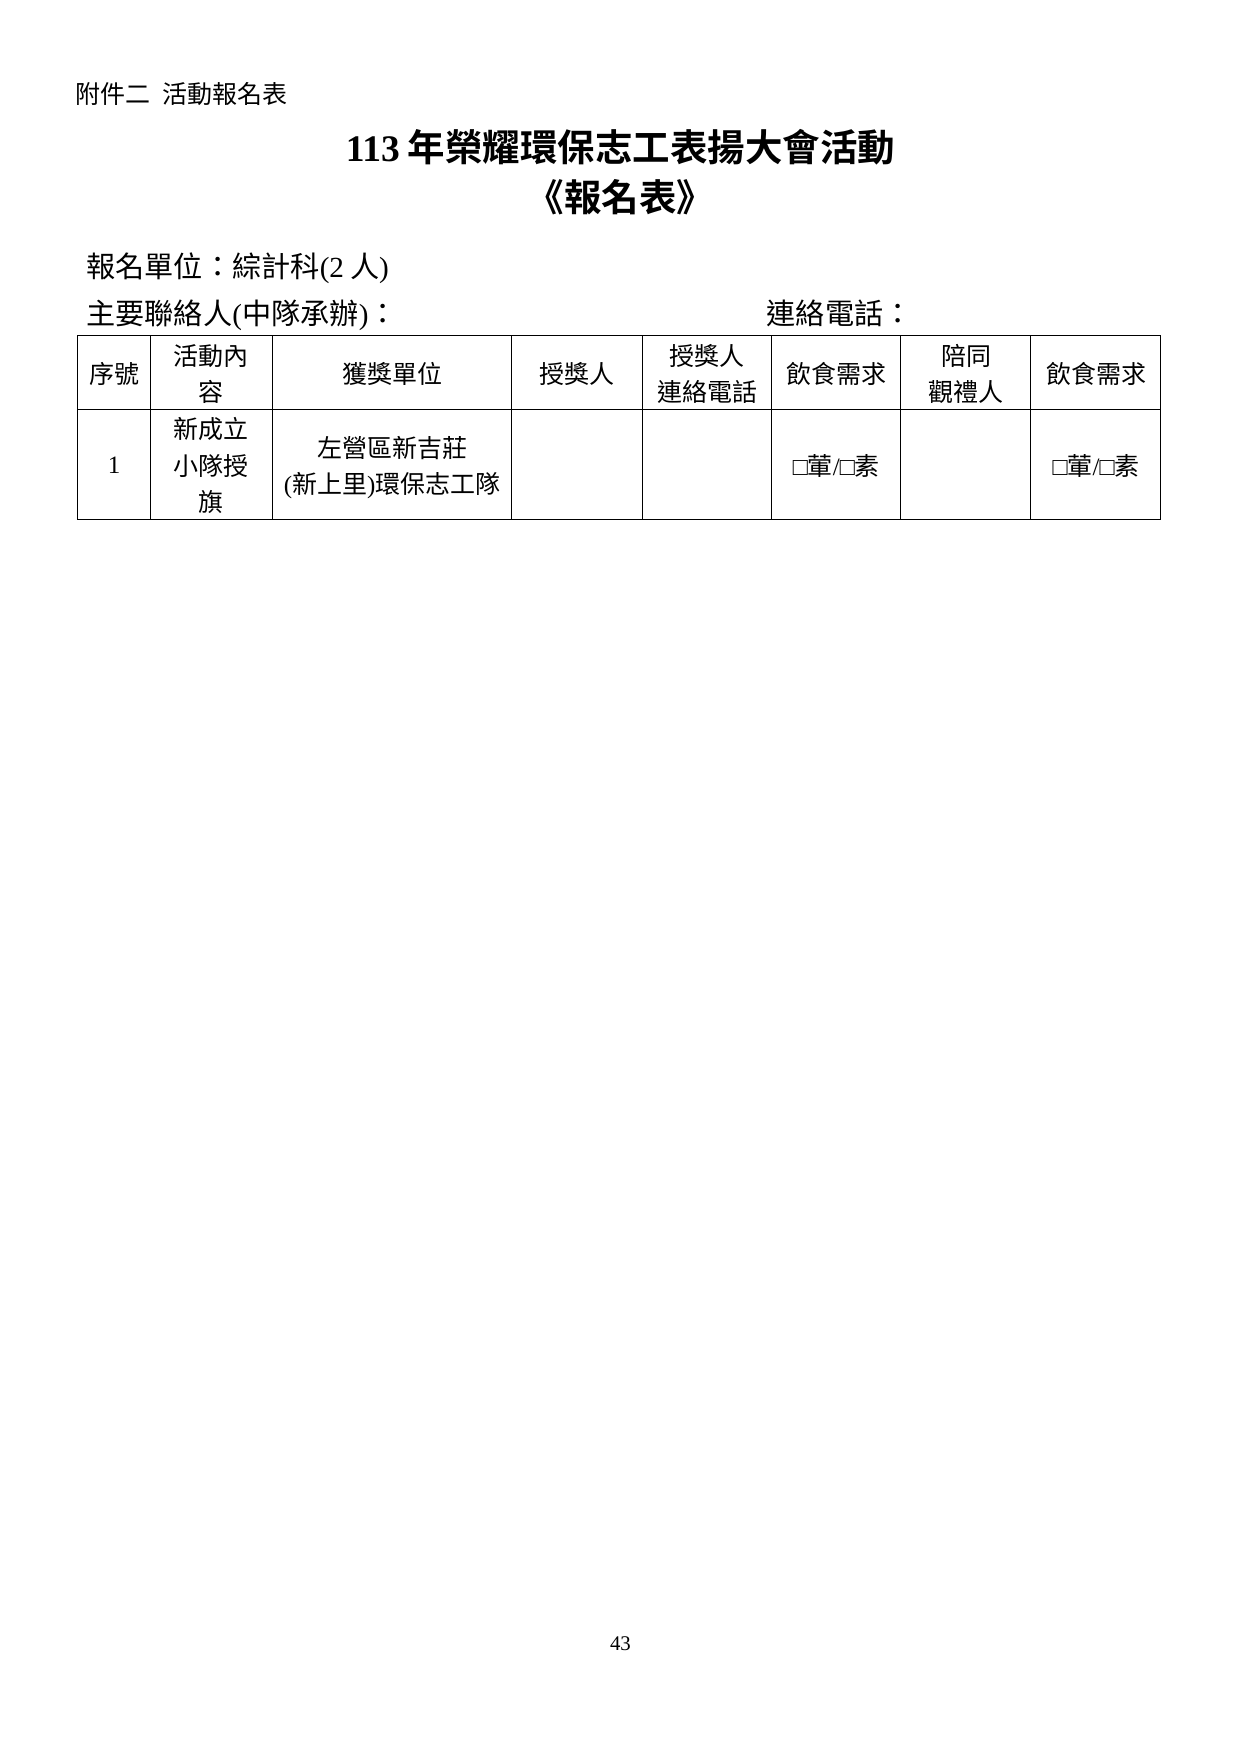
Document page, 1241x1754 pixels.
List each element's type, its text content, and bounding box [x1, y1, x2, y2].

table_cell 飲食需求 [772, 336, 900, 409]
table_cell [512, 410, 642, 519]
table_cell [901, 410, 1030, 519]
table_cell 序號 [78, 336, 150, 409]
text 《報名表》 [75, 171, 1165, 221]
table_cell [643, 410, 771, 519]
table_cell 獲獎單位 [273, 336, 511, 409]
table_cell □葷/□素 [772, 410, 900, 519]
table_cell 授獎人 連絡電話 [643, 336, 771, 409]
table_cell 新成立 小隊授旗 [151, 410, 272, 519]
table_cell 授獎人 [512, 336, 642, 409]
table_cell 活動內容 [151, 336, 272, 409]
table_cell 飲食需求 [1031, 336, 1160, 409]
table_header 報名單位：綜計科(2人) [75, 241, 1164, 288]
table_cell 主要聯絡人(中隊承辦)： [75, 288, 755, 335]
text 113年榮耀環保志工表揚大會活動 [75, 121, 1165, 171]
table_cell □葷/□素 [1031, 410, 1160, 519]
table_cell 左營區新吉莊 (新上里)環保志工隊 [273, 410, 511, 519]
table_cell 1 [78, 410, 150, 519]
table_cell 連絡電話： [755, 288, 1164, 335]
table_cell 陪同 觀禮人 [901, 336, 1030, 409]
